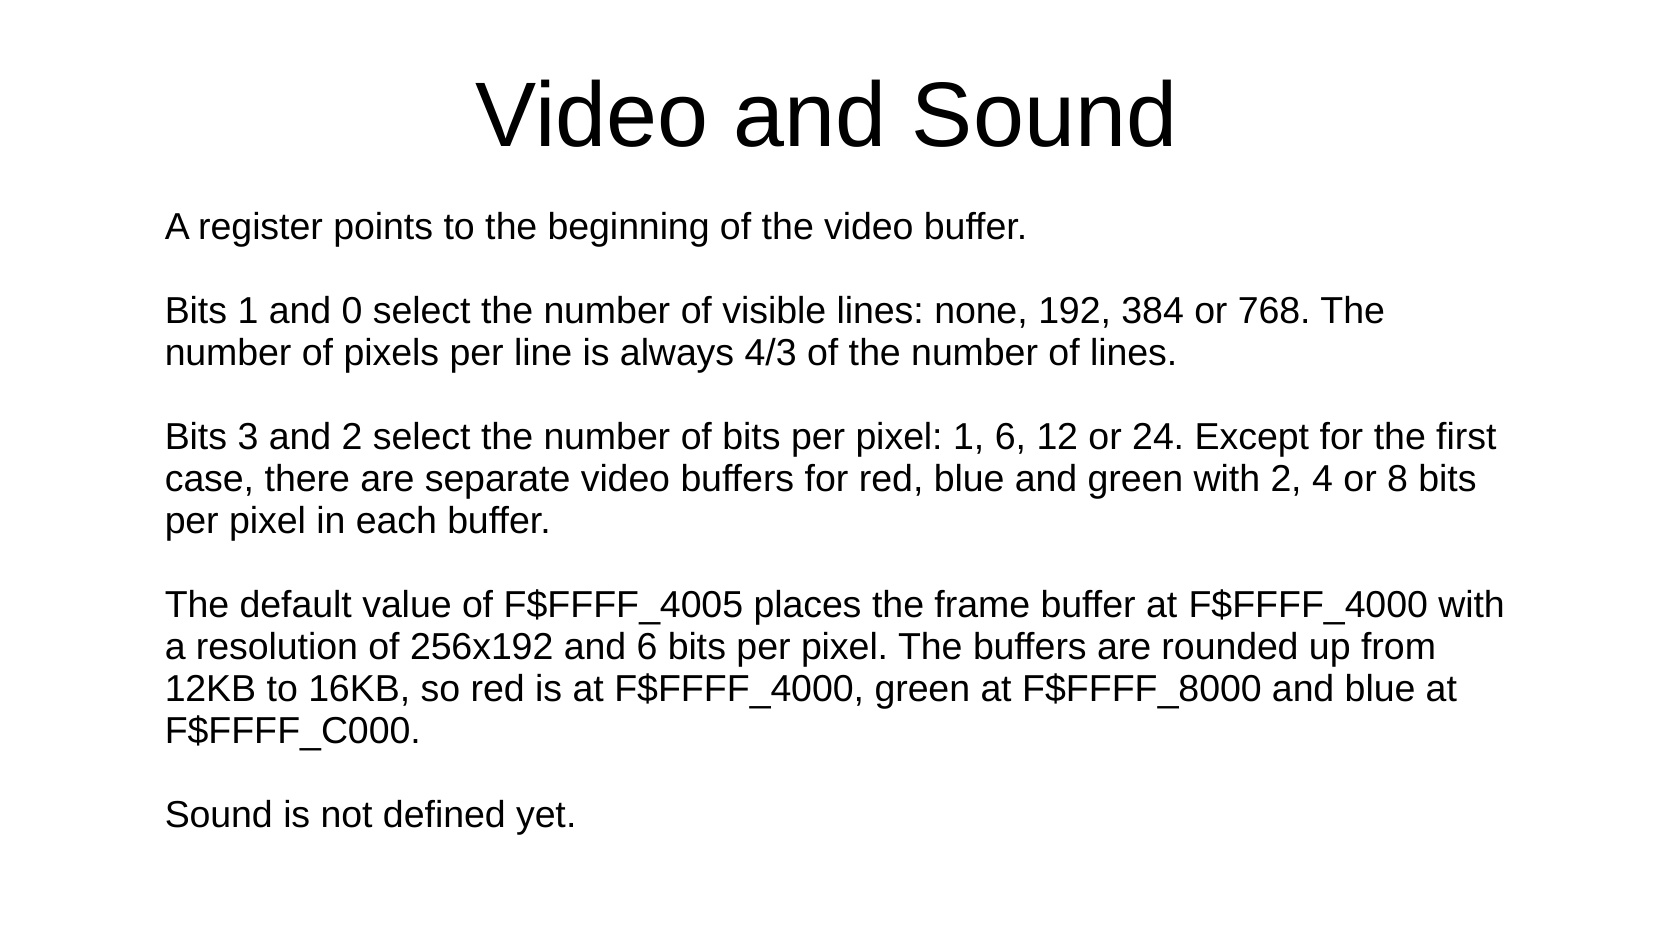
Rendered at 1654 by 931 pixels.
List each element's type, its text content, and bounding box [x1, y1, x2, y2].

title Video and Sound [82, 37, 1571, 193]
text_box A register points to the beginning of the video buffer. Bits 1 and 0 select the number of visible lines: none, 192, 384 or 768. The number of pixels per line is always 4/3 of the number of lines. Bits 3 and 2 select the number of bits per pixel: 1, 6, 12 or 24. Except for the first case, there are separate video buffers for red, blue and green with 2, 4 or 8 bits per pixel in each buffer. The default value of F$FFFF_4005 places the frame buffer at F$FFFF_4000 with a resolution of 256x192 and 6 bits per pixel. The buffers are rounded up from 12KB to 16KB, so red is at F$FFFF_4000, green at F$FFFF_8000 and blue at F$FFFF_C000. Sound is not defined yet. [150, 198, 1531, 886]
